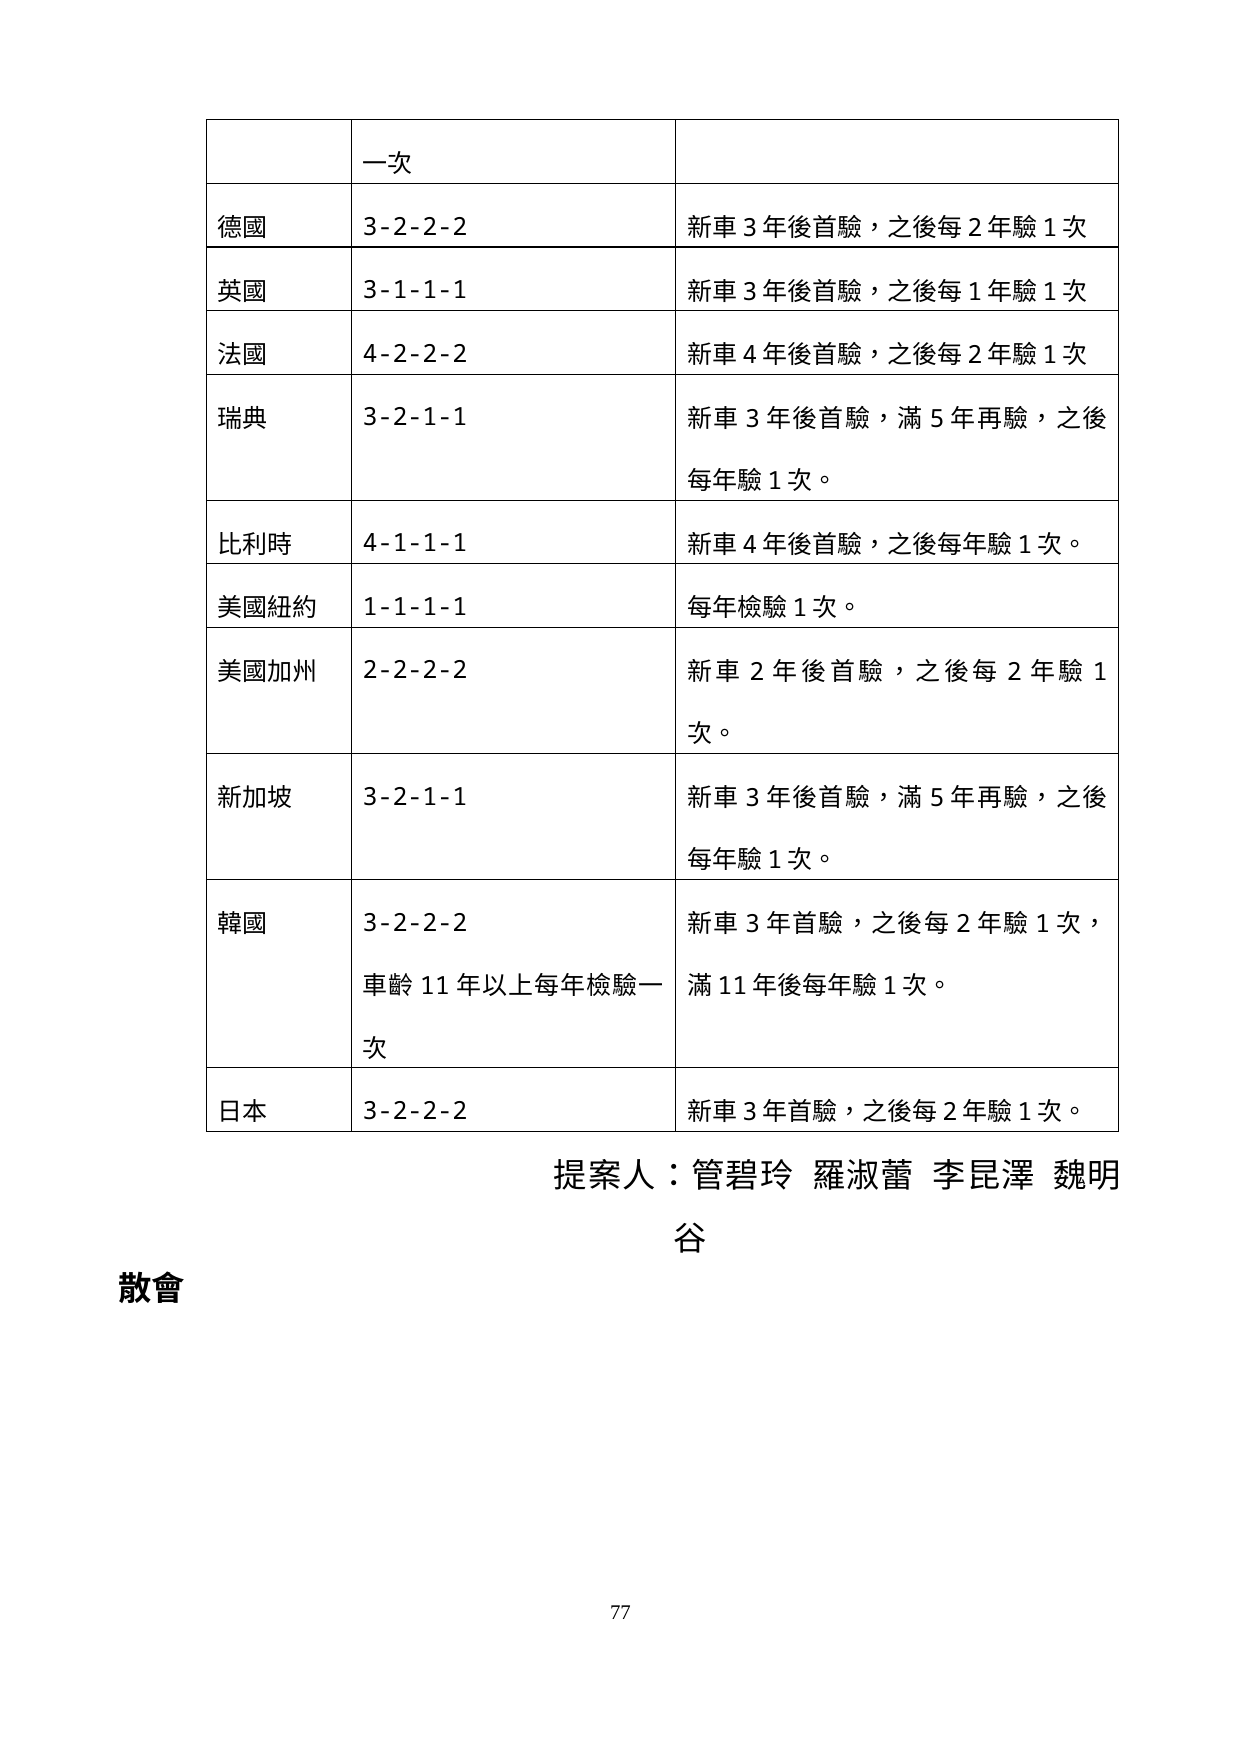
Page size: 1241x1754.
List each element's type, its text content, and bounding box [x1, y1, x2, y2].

table_cell 美國紐約 [207, 564, 351, 627]
table_cell 日本 [207, 1068, 351, 1131]
table_cell 新車3年後首驗，滿5年再驗，之後每年驗1次。 [676, 375, 1118, 499]
table_cell 每年檢驗1次。 [676, 564, 1118, 627]
table_cell 1-1-1-1 [352, 564, 675, 627]
table_cell 德國 [207, 184, 351, 246]
table_cell 瑞典 [207, 375, 351, 499]
table_cell 新車3年後首驗，之後每1年驗1次 [676, 248, 1118, 310]
table_cell 美國加州 [207, 628, 351, 753]
table_cell 比利時 [207, 501, 351, 563]
table_cell 3-1-1-1 [352, 248, 675, 310]
table_cell 新車3年首驗，之後每2年驗1次，滿11年後每年驗1次。 [676, 880, 1118, 1067]
text 提案人：管碧玲 羅淑蕾 李昆澤 魏明谷 [554, 1132, 1122, 1257]
table_cell 新車4年後首驗，之後每年驗1次。 [676, 501, 1118, 563]
table_cell 3-2-1-1 [352, 375, 675, 499]
table_cell 新車4年後首驗，之後每2年驗1次 [676, 311, 1118, 373]
table_cell 新車3年首驗，之後每2年驗1次。 [676, 1068, 1118, 1131]
table_cell 3-2-1-1 [352, 754, 675, 879]
table_cell 2-2-2-2 [352, 628, 675, 753]
table_cell [676, 120, 1118, 183]
table_cell 一次 [352, 120, 675, 183]
table_cell 新車3年後首驗，滿5年再驗，之後每年驗1次。 [676, 754, 1118, 879]
table_cell 新車2年後首驗，之後每2年驗1次。 [676, 628, 1118, 753]
table_cell 新車3年後首驗，之後每2年驗1次 [676, 184, 1118, 246]
table_cell 韓國 [207, 880, 351, 1067]
table_cell 法國 [207, 311, 351, 373]
table_cell 3-2-2-2 車齡11年以上每年檢驗一次 [352, 880, 675, 1067]
table_cell 3-2-2-2 [352, 184, 675, 246]
text 散會 [118, 1257, 1122, 1311]
table_cell 3-2-2-2 [352, 1068, 675, 1131]
table_cell [207, 120, 351, 183]
table_cell 英國 [207, 248, 351, 310]
table_cell 新加坡 [207, 754, 351, 879]
table_cell 4-2-2-2 [352, 311, 675, 373]
table_cell 4-1-1-1 [352, 501, 675, 563]
